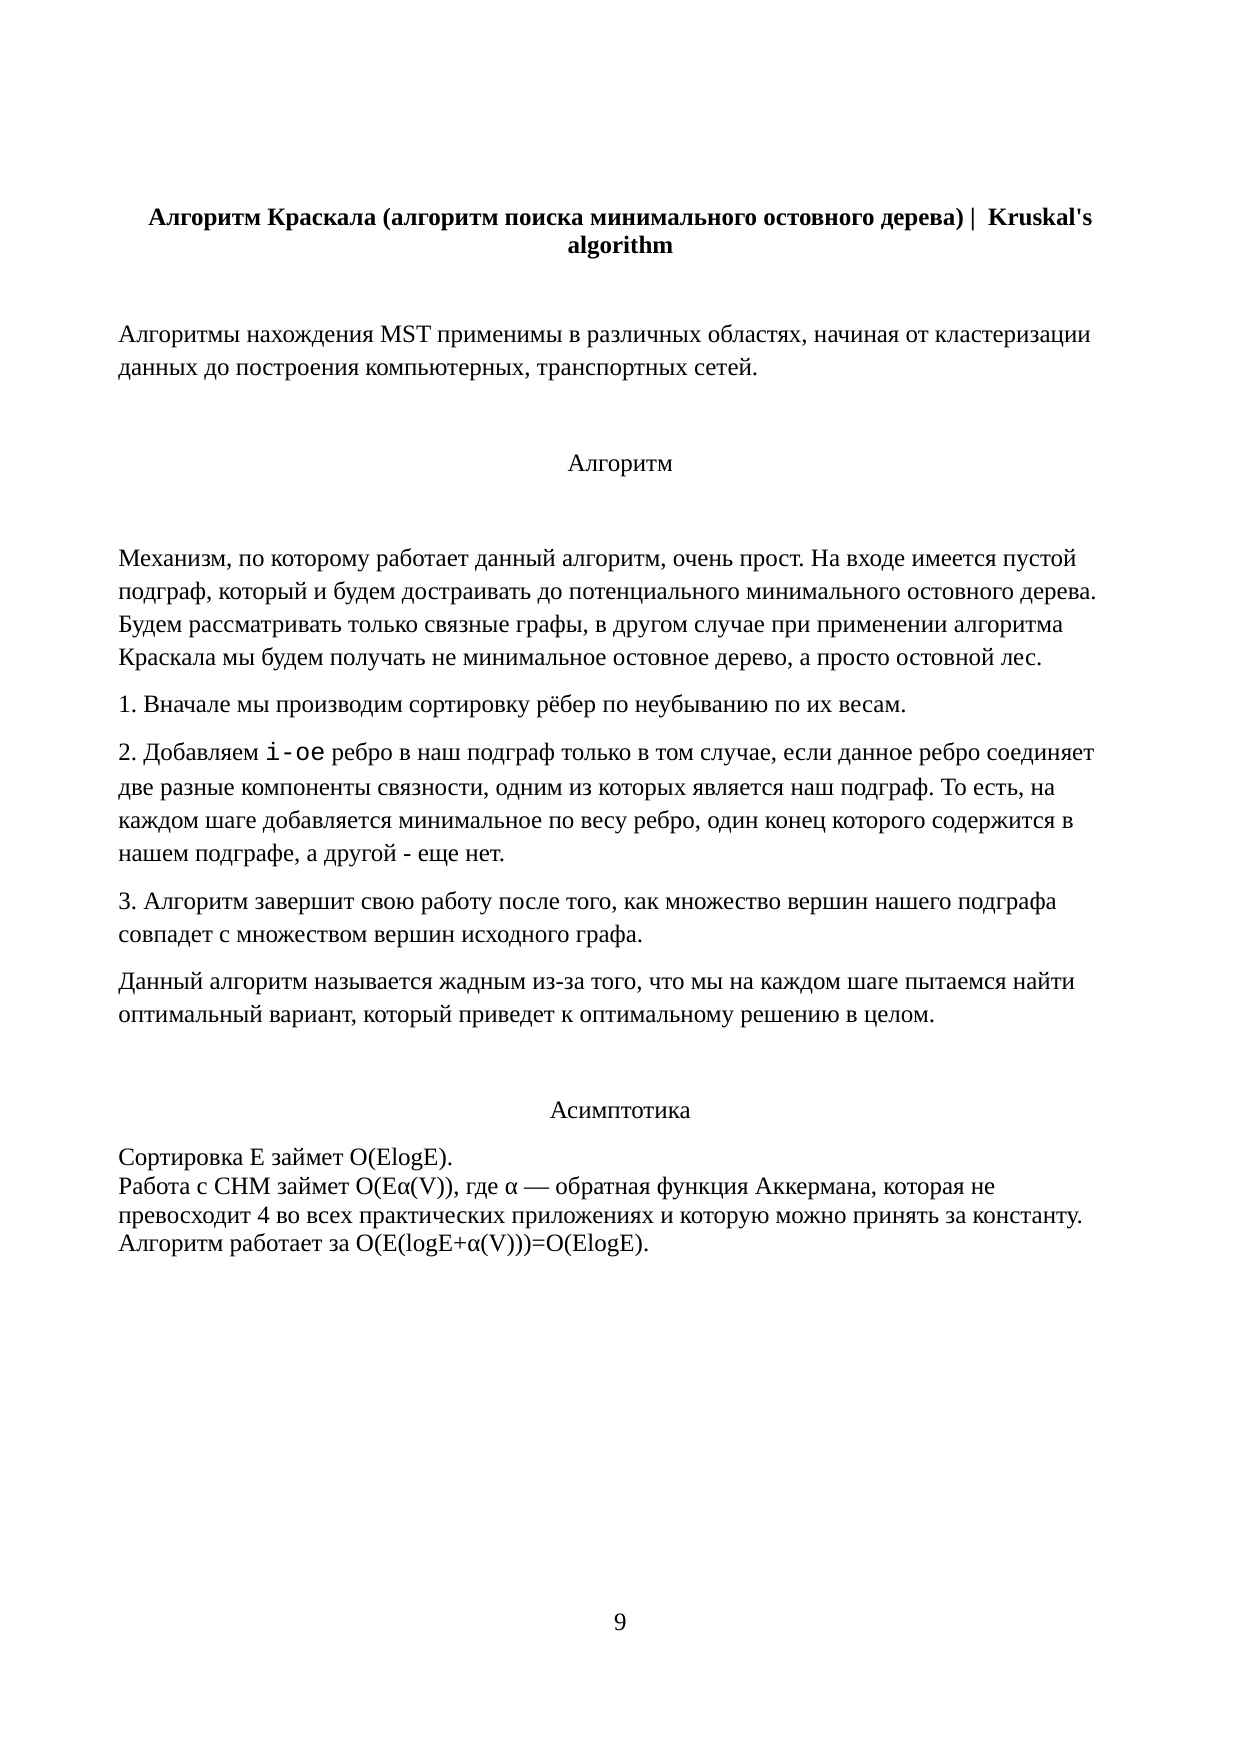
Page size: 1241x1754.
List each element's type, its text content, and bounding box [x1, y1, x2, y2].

text Сортировка E займет O(ElogE). [118, 1142, 1122, 1171]
text Механизм, по которому работает данный алгоритм, очень прост. На входе имеется пустой подграф, который и будем достраивать до потенциального минимального остовного дерева. Будем рассматривать только связные графы, в другом случае при применении алгоритма Краскала мы будем получать не минимальное остовное дерево, а просто остовной лес. [118, 543, 1122, 671]
text 2. Добавляем i-ое ребро в наш подграф только в том случае, если данное ребро соединяет две разные компоненты связности, одним из которых является наш подграф. То есть, на каждом шаге добавляется минимальное по весу ребро, один конец которого содержится в нашем подграфе, а другой - еще нет. [118, 737, 1122, 867]
subtitle Алгоритм Краскала (алгоритм поиска минимального остовного дерева) | Kruskal's algorithm [118, 202, 1122, 259]
text Работа с СНМ займет O(Eα(V)), где α — обратная функция Аккермана, которая не превосходит 4 во всех практических приложениях и которую можно принять за константу. [118, 1171, 1122, 1228]
text Алгоритмы нахождения MST применимы в различных областях, начиная от кластеризации данных до построения компьютерных, транспортных сетей. [118, 319, 1122, 381]
text 1. Вначале мы производим сортировку рёбер по неубыванию по их весам. [118, 689, 1122, 718]
text Данный алгоритм называется жадным из-за того, что мы на каждом шаге пытаемся найти оптимальный вариант, который приведет к оптимальному решению в целом. [118, 966, 1122, 1028]
text Алгоритм работает за O(E(logE+α(V)))=O(ElogE). [118, 1228, 1122, 1257]
text 3. Алгоритм завершит свою работу после того, как множество вершин нашего подграфа совпадет с множеством вершин исходного графа. [118, 886, 1122, 948]
text Алгоритм [118, 448, 1122, 476]
text Асимптотика [118, 1095, 1122, 1123]
